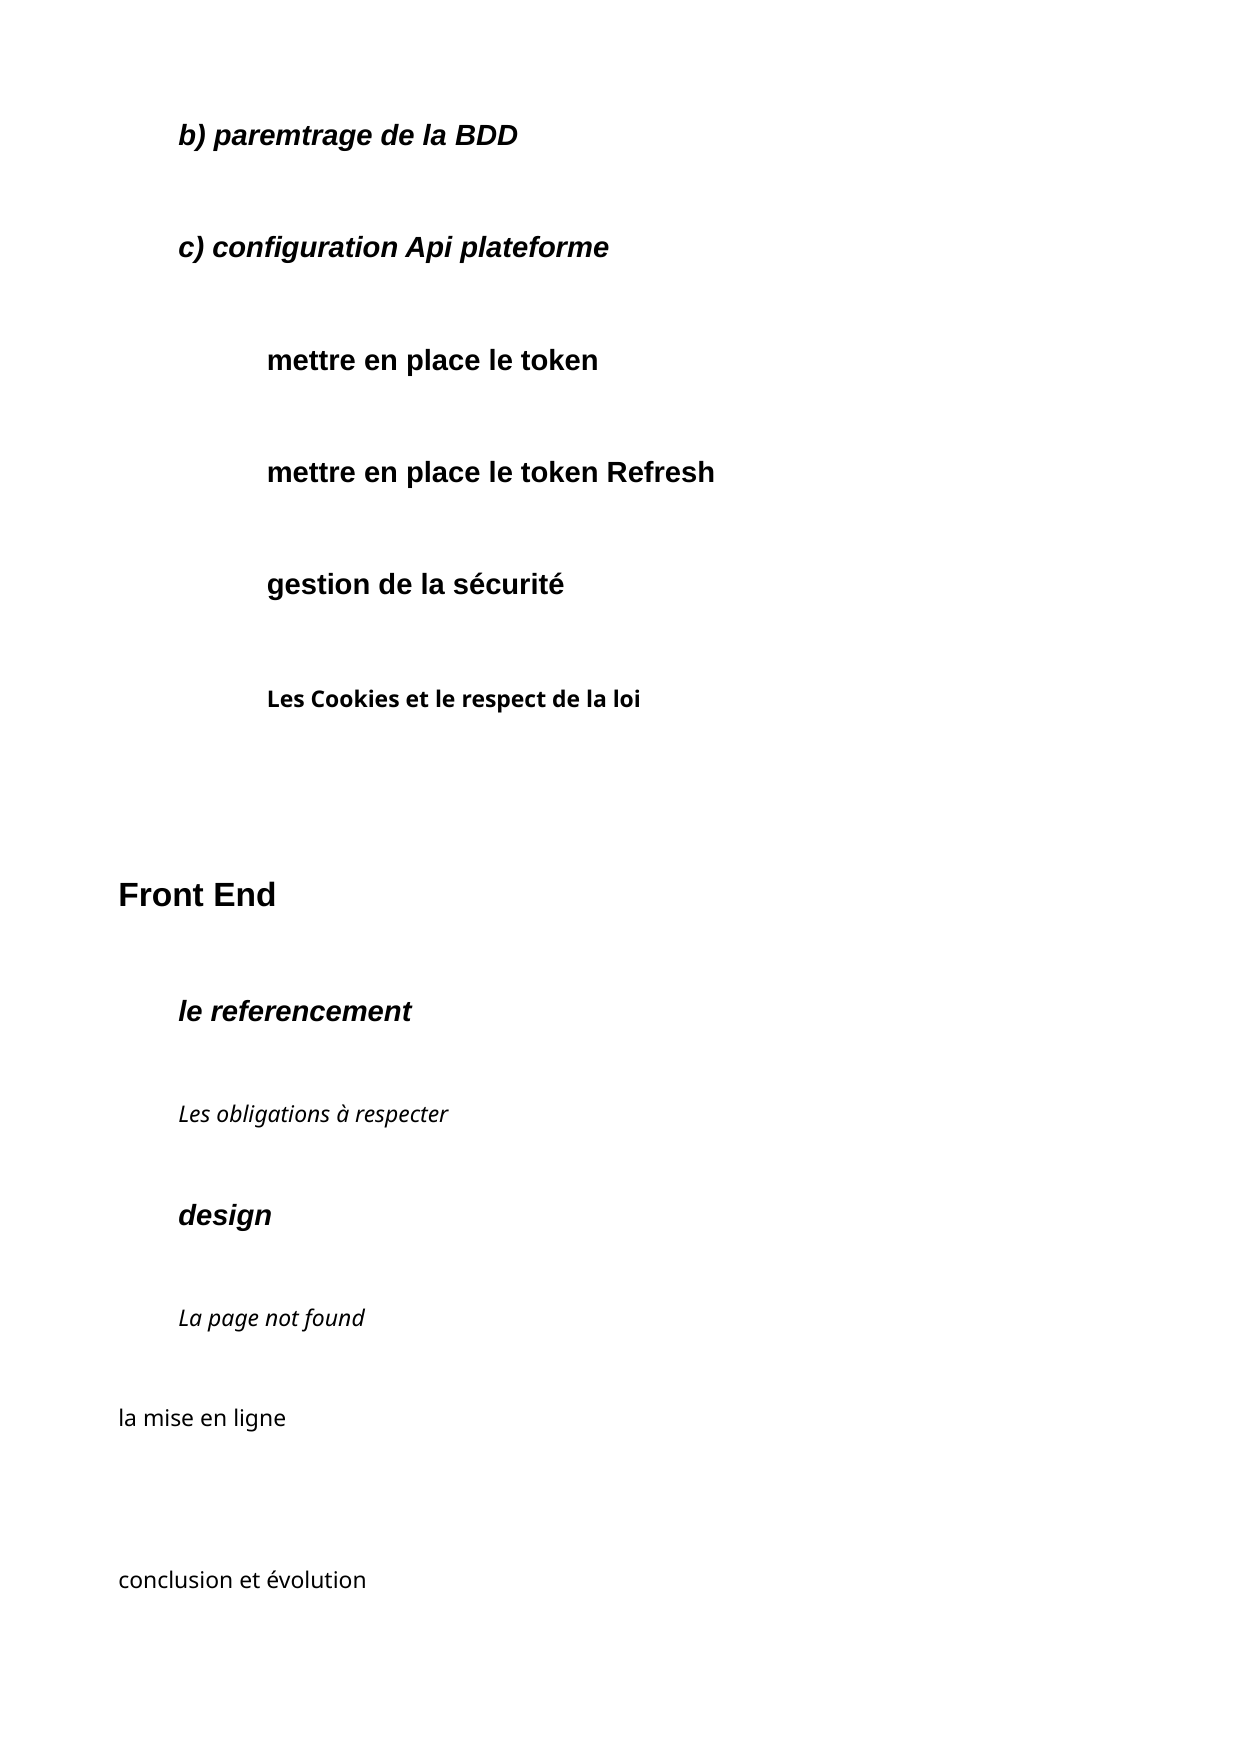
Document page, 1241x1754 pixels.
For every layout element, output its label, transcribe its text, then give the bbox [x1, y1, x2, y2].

subtitle La page not found [118, 1299, 1122, 1333]
subtitle gestion de la sécurité [118, 567, 1122, 601]
subtitle conclusion et évolution [118, 1564, 1122, 1596]
subtitle c) configuration Api plateforme [118, 230, 1122, 264]
subtitle b) paremtrage de la BDD [118, 118, 1122, 152]
subtitle mettre en place le token [118, 343, 1122, 376]
subtitle Les obligations à respecter [118, 1095, 1122, 1129]
subtitle le referencement [118, 994, 1122, 1027]
subtitle Les Cookies et le respect de la loi [118, 679, 1122, 714]
subtitle la mise en ligne [118, 1402, 1122, 1433]
subtitle mettre en place le token Refresh [118, 455, 1122, 488]
subtitle Front End [118, 875, 1122, 914]
subtitle design [118, 1197, 1122, 1231]
